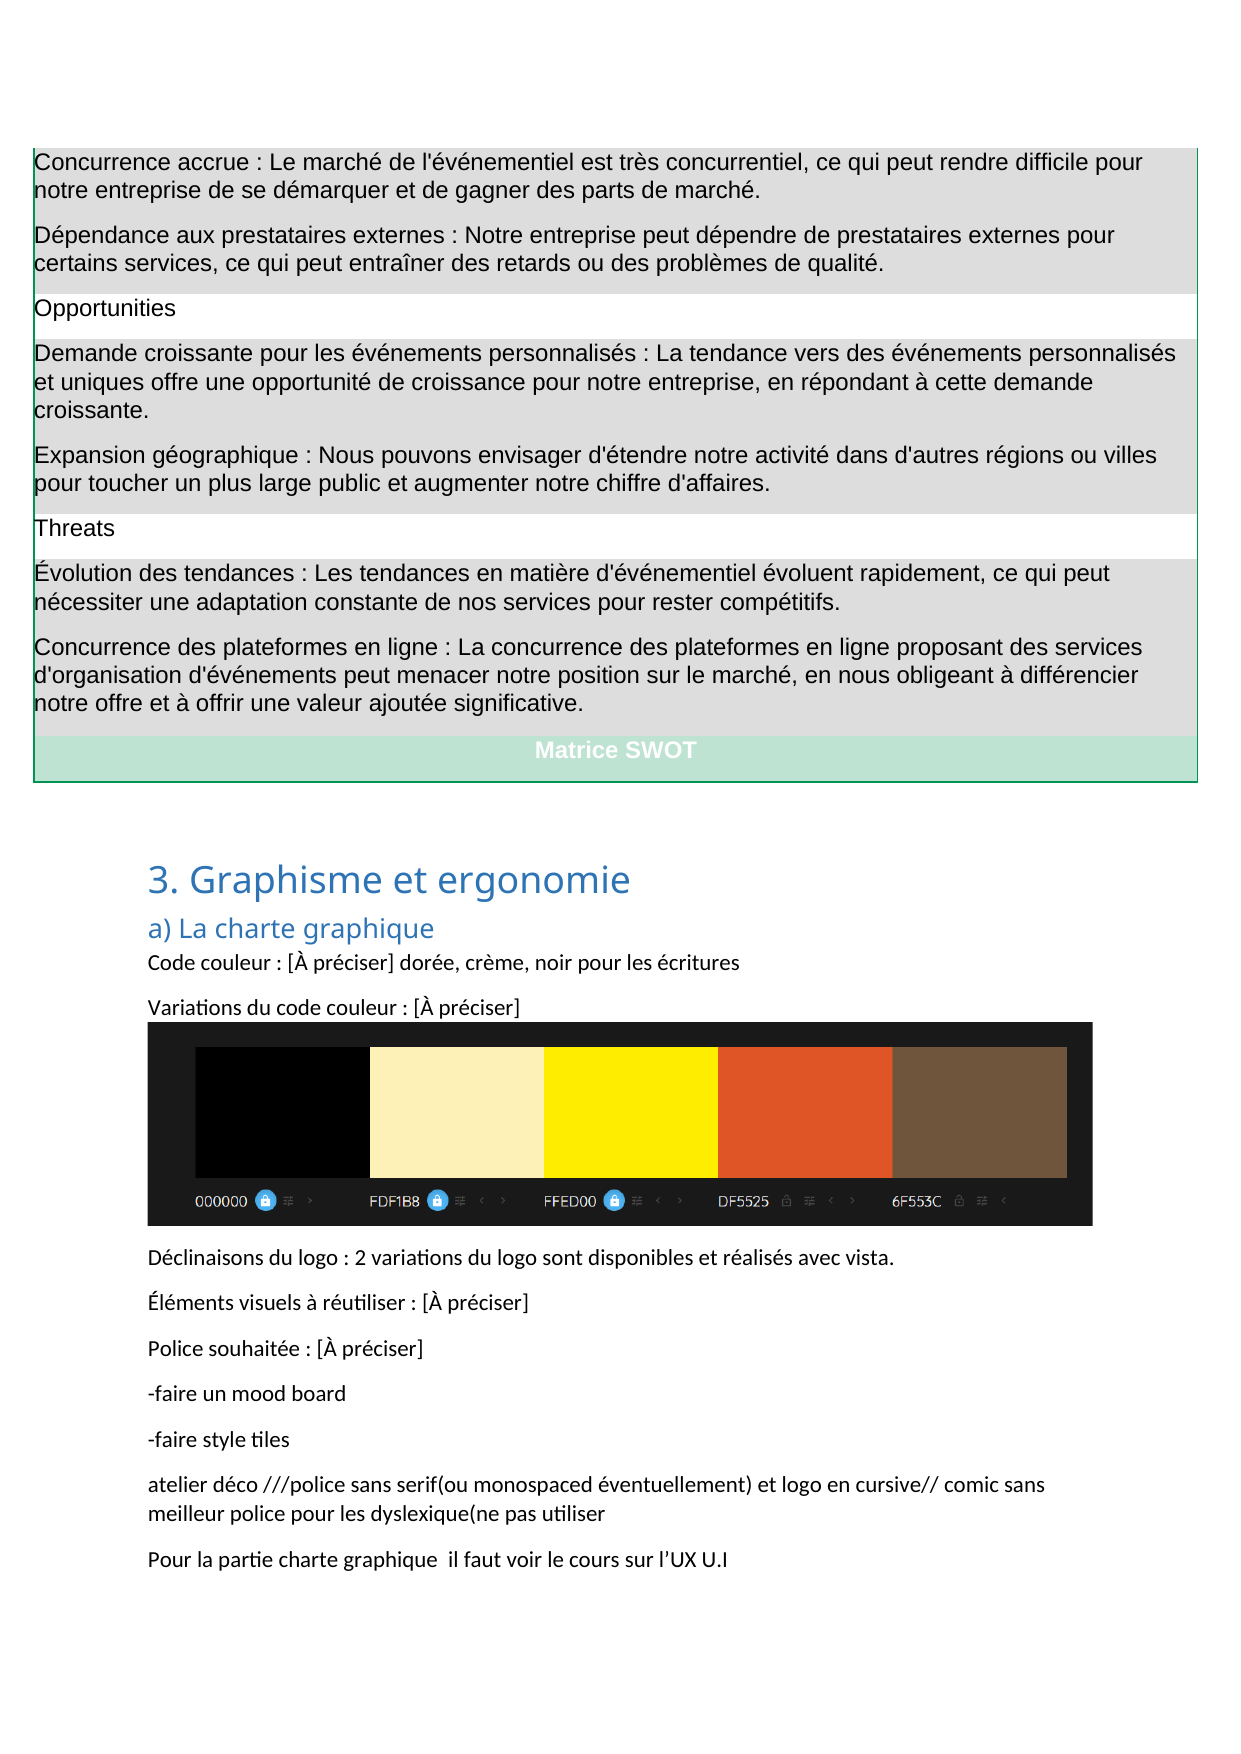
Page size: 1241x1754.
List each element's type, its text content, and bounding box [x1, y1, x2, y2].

text Pour la partie charte graphique il faut voir le cours sur l’UX U.I [148, 1545, 1093, 1573]
text Déclinaisons du logo : 2 variations du logo sont disponibles et réalisés avec vista. [148, 1243, 1093, 1271]
text -faire un mood board [148, 1379, 1093, 1407]
text -faire style tiles [148, 1425, 1093, 1453]
text atelier déco ///police sans serif(ou monospaced éventuellement) et logo en cursive// comic sans meilleur police pour les dyslexique(ne pas utiliser [148, 1470, 1093, 1527]
table_cell Matrice SWOT [35, 736, 1197, 781]
table_cell Opportunities [35, 294, 1197, 339]
text Police souhaitée : [À préciser] [148, 1334, 1093, 1362]
subtitle 3. Graphisme et ergonomie [148, 853, 1093, 904]
table_cell Concurrence accrue : Le marché de l'événementiel est très concurrentiel, ce qui peut rendre difficile pour notre entreprise de se démarquer et de gagner des parts de marché. Dépendance aux prestataires externes : Notre entreprise peut dépendre de prestataires externes pour certains services, ce qui peut entraîner des retards ou des problèmes de qualité. [35, 148, 1197, 294]
text Code couleur : [À préciser] dorée, crème, noir pour les écritures [148, 948, 1093, 976]
subtitle a) La charte graphique [148, 910, 1093, 947]
table_cell Threats [35, 514, 1197, 559]
table_cell Demande croissante pour les événements personnalisés : La tendance vers des événements personnalisés et uniques offre une opportunité de croissance pour notre entreprise, en répondant à cette demande croissante. Expansion géographique : Nous pouvons envisager d'étendre notre activité dans d'autres régions ou villes pour toucher un plus large public et augmenter notre chiffre d'affaires. [35, 339, 1197, 514]
table_cell Évolution des tendances : Les tendances en matière d'événementiel évoluent rapidement, ce qui peut nécessiter une adaptation constante de nos services pour rester compétitifs. Concurrence des plateformes en ligne : La concurrence des plateformes en ligne proposant des services d'organisation d'événements peut menacer notre position sur le marché, en nous obligeant à différencier notre offre et à offrir une valeur ajoutée significative. [35, 559, 1197, 736]
text Éléments visuels à réutiliser : [À préciser] [148, 1288, 1093, 1316]
text Variations du code couleur : [À préciser] [148, 993, 1093, 1022]
